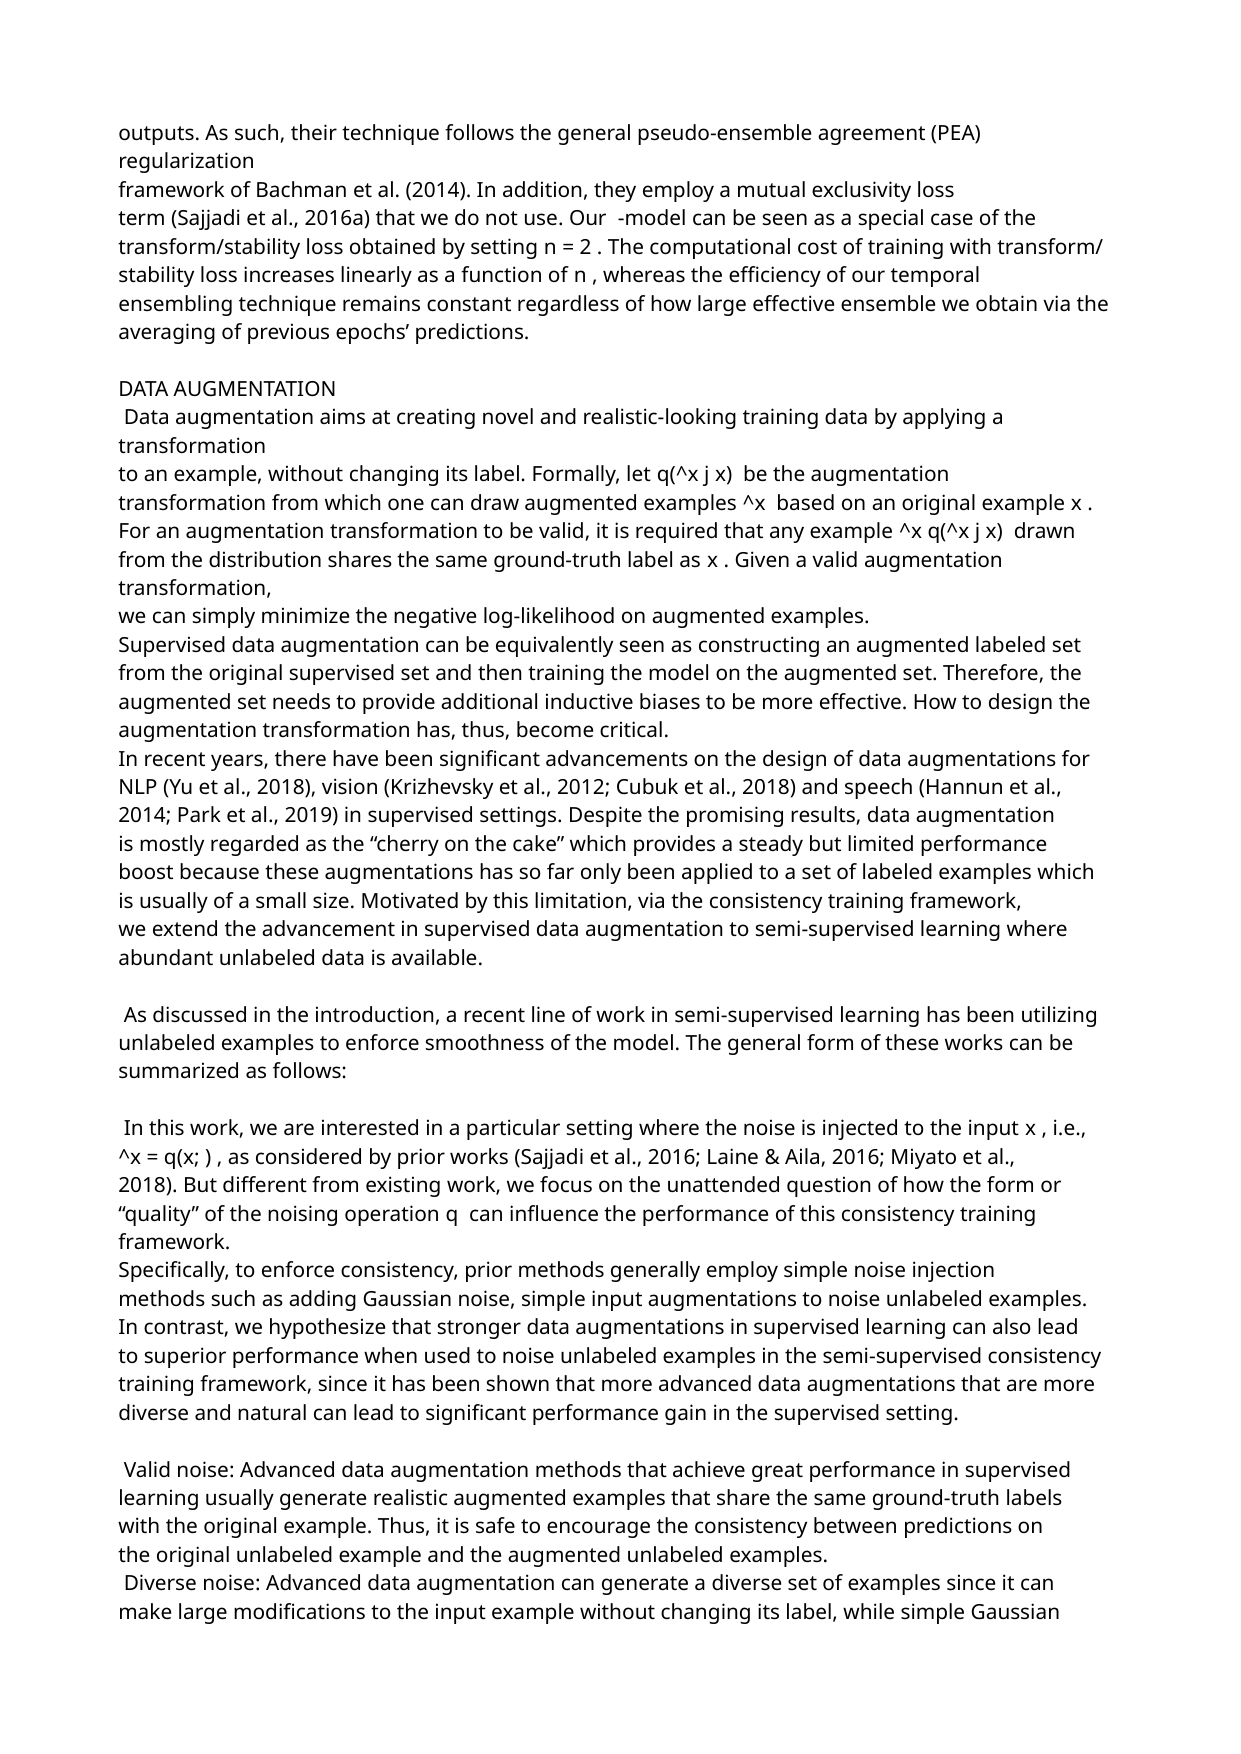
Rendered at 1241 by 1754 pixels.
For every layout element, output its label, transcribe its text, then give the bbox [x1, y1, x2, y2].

text with the original example. Thus, it is safe to encourage the consistency between predictions on [118, 1512, 1122, 1540]
text unlabeled examples to enforce smoothness of the model. The general form of these works can be [118, 1028, 1122, 1057]
text averaging of previous epochs’ predictions. [118, 317, 1122, 346]
text framework of Bachman et al. (2014). In addition, they employ a mutual exclusivity loss [118, 175, 1122, 203]
text augmented set needs to provide additional inductive biases to be more effective. How to design the [118, 687, 1122, 715]
text For an augmentation transformation to be valid, it is required that any example ^x q(^x j x) drawn [118, 516, 1122, 545]
text we extend the advancement in supervised data augmentation to semi-supervised learning where [118, 914, 1122, 943]
text training framework, since it has been shown that more advanced data augmentations that are more [118, 1369, 1122, 1398]
text ensembling technique remains constant regardless of how large effective ensemble we obtain via the [118, 289, 1122, 317]
text the original unlabeled example and the augmented unlabeled examples. [118, 1540, 1122, 1568]
text As discussed in the introduction, a recent line of work in semi-supervised learning has been utilizing [118, 1000, 1122, 1028]
text DATA AUGMENTATION [118, 374, 1122, 402]
text 2018). But different from existing work, we focus on the unattended question of how the form or [118, 1170, 1122, 1199]
text outputs. As such, their technique follows the general pseudo-ensemble agreement (PEA) regularization [118, 118, 1122, 175]
text boost because these augmentations has so far only been applied to a set of labeled examples which [118, 857, 1122, 886]
text Supervised data augmentation can be equivalently seen as constructing an augmented labeled set [118, 630, 1122, 658]
text we can simply minimize the negative log-likelihood on augmented examples. [118, 602, 1122, 630]
text learning usually generate realistic augmented examples that share the same ground-truth labels [118, 1483, 1122, 1512]
text methods such as adding Gaussian noise, simple input augmentations to noise unlabeled examples. [118, 1284, 1122, 1312]
text is mostly regarded as the “cherry on the cake” which provides a steady but limited performance [118, 829, 1122, 857]
text ^x = q(x; ) , as considered by prior works (Sajjadi et al., 2016; Laine & Aila, 2016; Miyato et al., [118, 1142, 1122, 1170]
text transformation from which one can draw augmented examples ^x based on an original example x . [118, 488, 1122, 516]
text Specifically, to enforce consistency, prior methods generally employ simple noise injection [118, 1256, 1122, 1284]
text augmentation transformation has, thus, become critical. [118, 715, 1122, 744]
text diverse and natural can lead to significant performance gain in the supervised setting. [118, 1398, 1122, 1426]
text make large modifications to the input example without changing its label, while simple Gaussian [118, 1597, 1122, 1625]
text stability loss increases linearly as a function of n , whereas the efficiency of our temporal [118, 260, 1122, 289]
text NLP (Yu et al., 2018), vision (Krizhevsky et al., 2012; Cubuk et al., 2018) and speech (Hannun et al., [118, 772, 1122, 801]
text In contrast, we hypothesize that stronger data augmentations in supervised learning can also lead [118, 1312, 1122, 1341]
text In recent years, there have been significant advancements on the design of data augmentations for [118, 744, 1122, 772]
text Diverse noise: Advanced data augmentation can generate a diverse set of examples since it can [118, 1568, 1122, 1597]
text is usually of a small size. Motivated by this limitation, via the consistency training framework, [118, 886, 1122, 914]
text Valid noise: Advanced data augmentation methods that achieve great performance in supervised [118, 1455, 1122, 1483]
text transform/stability loss obtained by setting n = 2 . The computational cost of training with transform/ [118, 232, 1122, 260]
text from the distribution shares the same ground-truth label as x . Given a valid augmentation transformation, [118, 545, 1122, 602]
text abundant unlabeled data is available. [118, 943, 1122, 971]
text to superior performance when used to noise unlabeled examples in the semi-supervised consistency [118, 1341, 1122, 1369]
text “quality” of the noising operation q can influence the performance of this consistency training framework. [118, 1199, 1122, 1256]
text Data augmentation aims at creating novel and realistic-looking training data by applying a transformation [118, 402, 1122, 459]
text In this work, we are interested in a particular setting where the noise is injected to the input x , i.e., [118, 1113, 1122, 1142]
text term (Sajjadi et al., 2016a) that we do not use. Our -model can be seen as a special case of the [118, 203, 1122, 232]
text summarized as follows: [118, 1057, 1122, 1085]
text from the original supervised set and then training the model on the augmented set. Therefore, the [118, 658, 1122, 687]
text 2014; Park et al., 2019) in supervised settings. Despite the promising results, data augmentation [118, 801, 1122, 829]
text to an example, without changing its label. Formally, let q(^x j x) be the augmentation [118, 459, 1122, 488]
